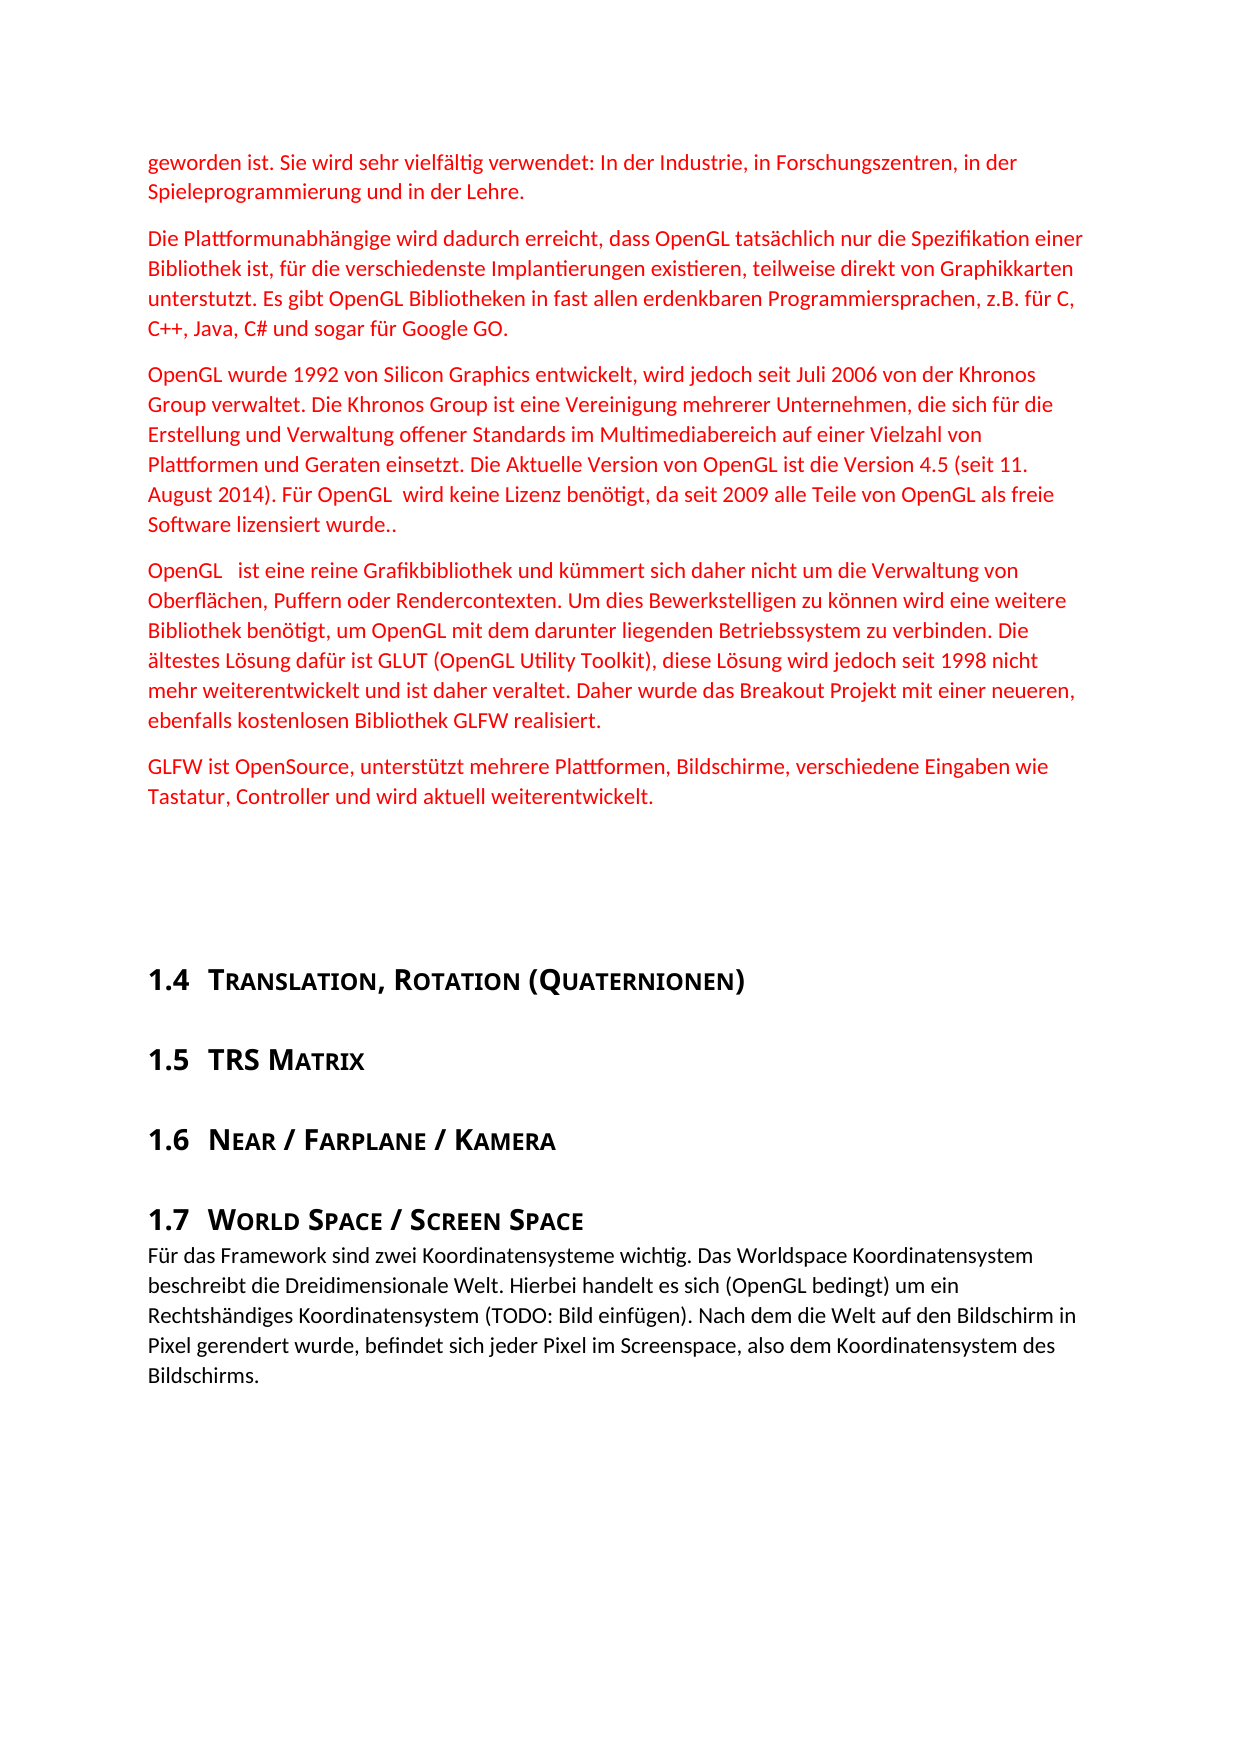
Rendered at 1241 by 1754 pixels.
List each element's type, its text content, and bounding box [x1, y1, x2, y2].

subtitle World Space / Screen Space [148, 1199, 1093, 1239]
text GLFW ist OpenSource, unterstützt mehrere Plattformen, Bildschirme, verschiedene Eingaben wie Tastatur, Controller und wird aktuell weiterentwickelt. [148, 752, 1093, 810]
text Für das Framework sind zwei Koordinatensysteme wichtig. Das Worldspace Koordinatensystem beschreibt die Dreidimensionale Welt. Hierbei handelt es sich (OpenGL bedingt) um ein Rechtshändiges Koordinatensystem (TODO: Bild einfügen). Nach dem die Welt auf den Bildschirm in Pixel gerendert wurde, befindet sich jeder Pixel im Screenspace, also dem Koordinatensystem des Bildschirms. [148, 1242, 1093, 1389]
subtitle Translation, Rotation (Quaternionen) [148, 959, 1093, 999]
text Die Plattformunabhängige wird dadurch erreicht, dass OpenGL tatsächlich nur die Spezifikation einer Bibliothek ist, für die verschiedenste Implantierungen existieren, teilweise direkt von Graphikkarten unterstutzt. Es gibt OpenGL Bibliotheken in fast allen erdenkbaren Programmiersprachen, z.B. für C, C++, Java, C# und sogar für Google GO. [148, 224, 1093, 342]
subtitle TRS Matrix [148, 1039, 1093, 1079]
text geworden ist. Sie wird sehr vielfältig verwendet: In der Industrie, in Forschungszentren, in der Spieleprogrammierung und in der Lehre. [148, 148, 1093, 206]
text OpenGL ist eine reine Grafikbibliothek und kümmert sich daher nicht um die Verwaltung von Oberflächen, Puffern oder Rendercontexten. Um dies Bewerkstelligen zu können wird eine weitere Bibliothek benötigt, um OpenGL mit dem darunter liegenden Betriebssystem zu verbinden. Die ältestes Lösung dafür ist GLUT (OpenGL Utility Toolkit), diese Lösung wird jedoch seit 1998 nicht mehr weiterentwickelt und ist daher veraltet. Daher wurde das Breakout Projekt mit einer neueren, ebenfalls kostenlosen Bibliothek GLFW realisiert. [148, 556, 1093, 734]
text OpenGL wurde 1992 von Silicon Graphics entwickelt, wird jedoch seit Juli 2006 von der Khronos Group verwaltet. Die Khronos Group ist eine Vereinigung mehrerer Unternehmen, die sich für die Erstellung und Verwaltung offener Standards im Multimediabereich auf einer Vielzahl von Plattformen und Geraten einsetzt. Die Aktuelle Version von OpenGL ist die Version 4.5 (seit 11. August 2014). Für OpenGL wird keine Lizenz benötigt, da seit 2009 alle Teile von OpenGL als freie Software lizensiert wurde.. [148, 360, 1093, 538]
subtitle Near / Farplane / Kamera [148, 1119, 1093, 1159]
